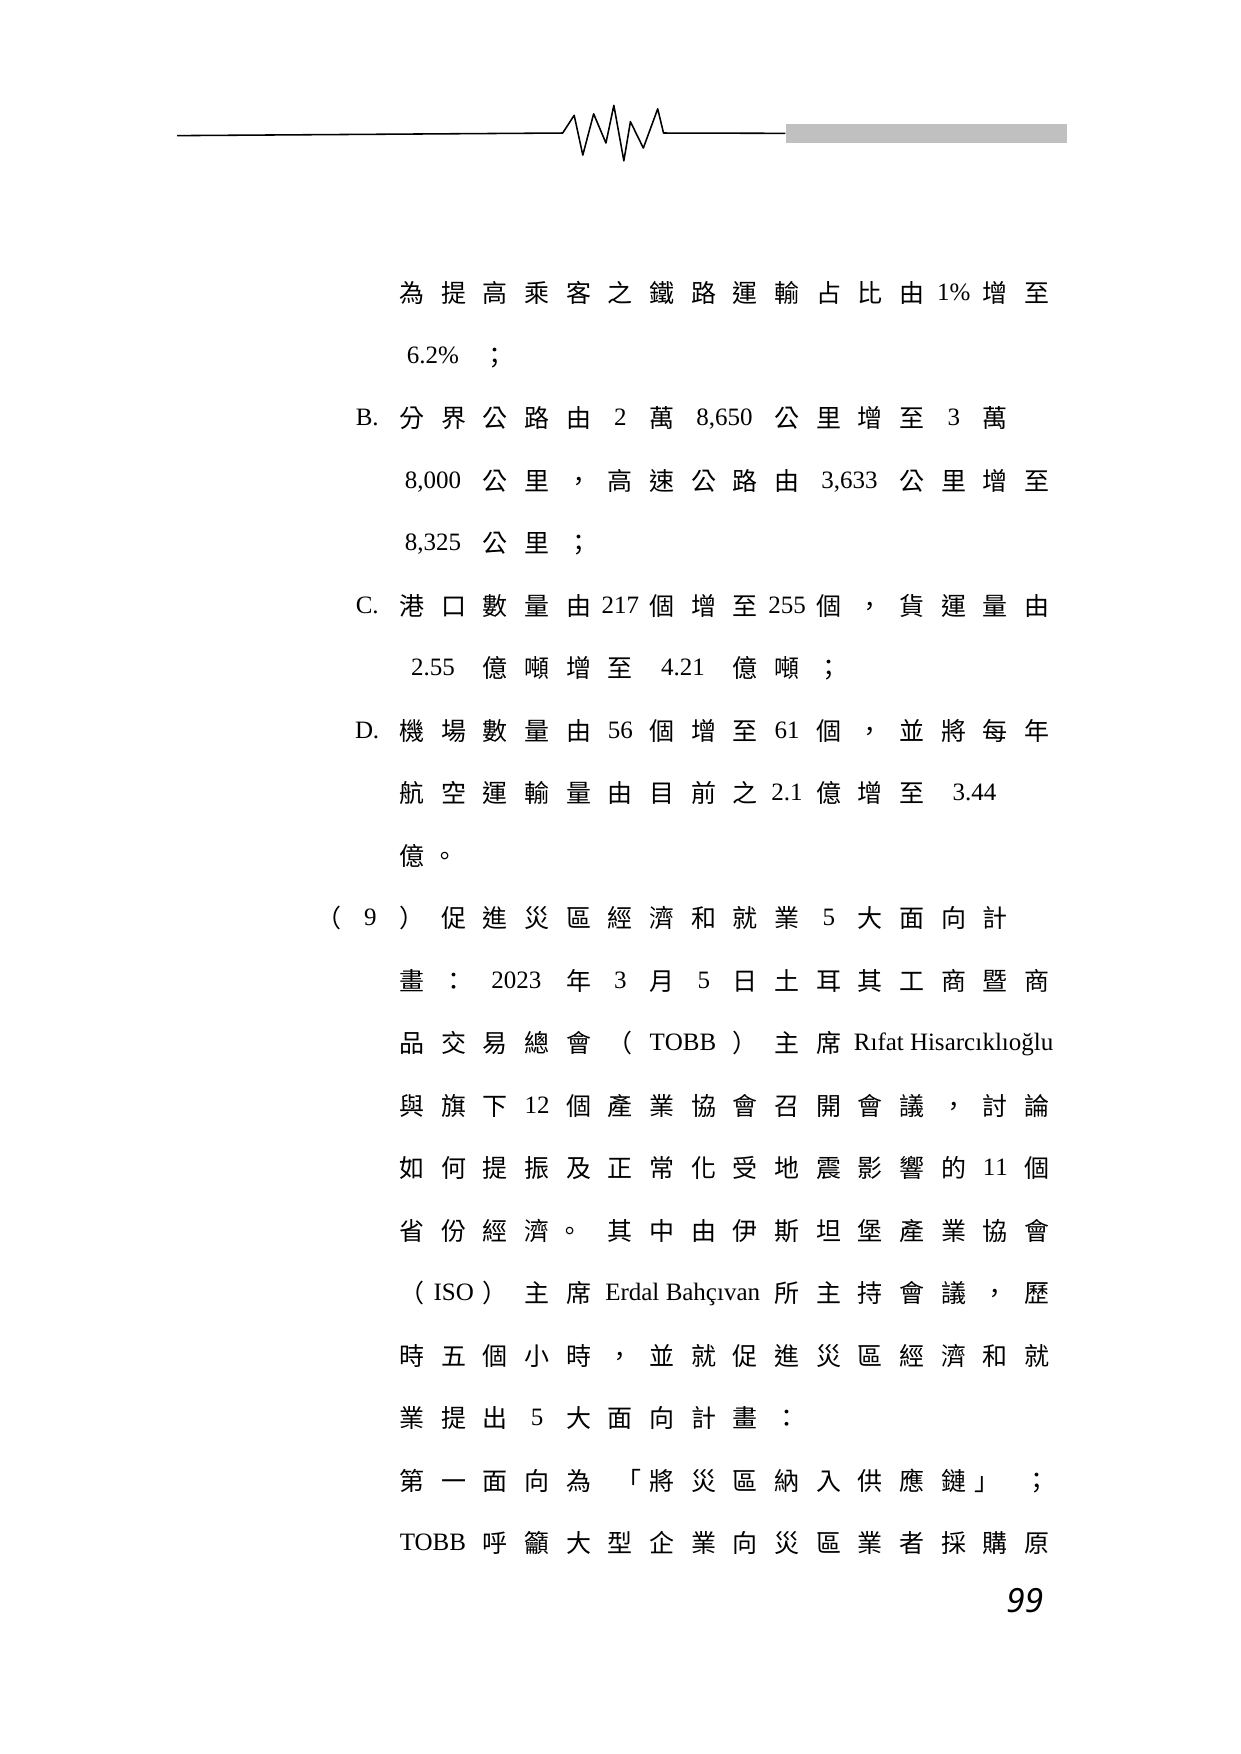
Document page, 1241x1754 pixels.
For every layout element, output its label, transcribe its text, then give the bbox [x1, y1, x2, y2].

text D. 機場數量由56個增至61個，並將每年航空運輸量由目前之2.1億增至3.44億。 [342, 688, 1058, 875]
text 第一面向為「將災區納入供應鏈」；TOBB呼籲大型企業向災區業者採購原 [367, 1438, 1058, 1563]
text （9）促進災區經濟和就業5大面向計畫：2023年3月5日土耳其工商暨商品交易總會（TOBB）主席Rıfat Hisarcıklıoğlu與旗下12個產業協會召開會議，討論如何提振及正常化受地震影響的11個省份經濟。其中由伊斯坦堡產業協會（ISO）主席Erdal Bahçıvan所主持會議，歷時五個小時，並就促進災區經濟和就業提出5大面向計畫： [306, 875, 1058, 1438]
text C. 港口數量由217個增至255個，貨運量由2.55億噸增至4.21億噸； [342, 563, 1058, 688]
text 為提高乘客之鐵路運輸占比由1%增至6.2%； [342, 250, 1058, 375]
text B. 分界公路由2萬8,650公里增至3萬8,000公里，高速公路由3,633公里增至8,325公里； [342, 375, 1058, 563]
